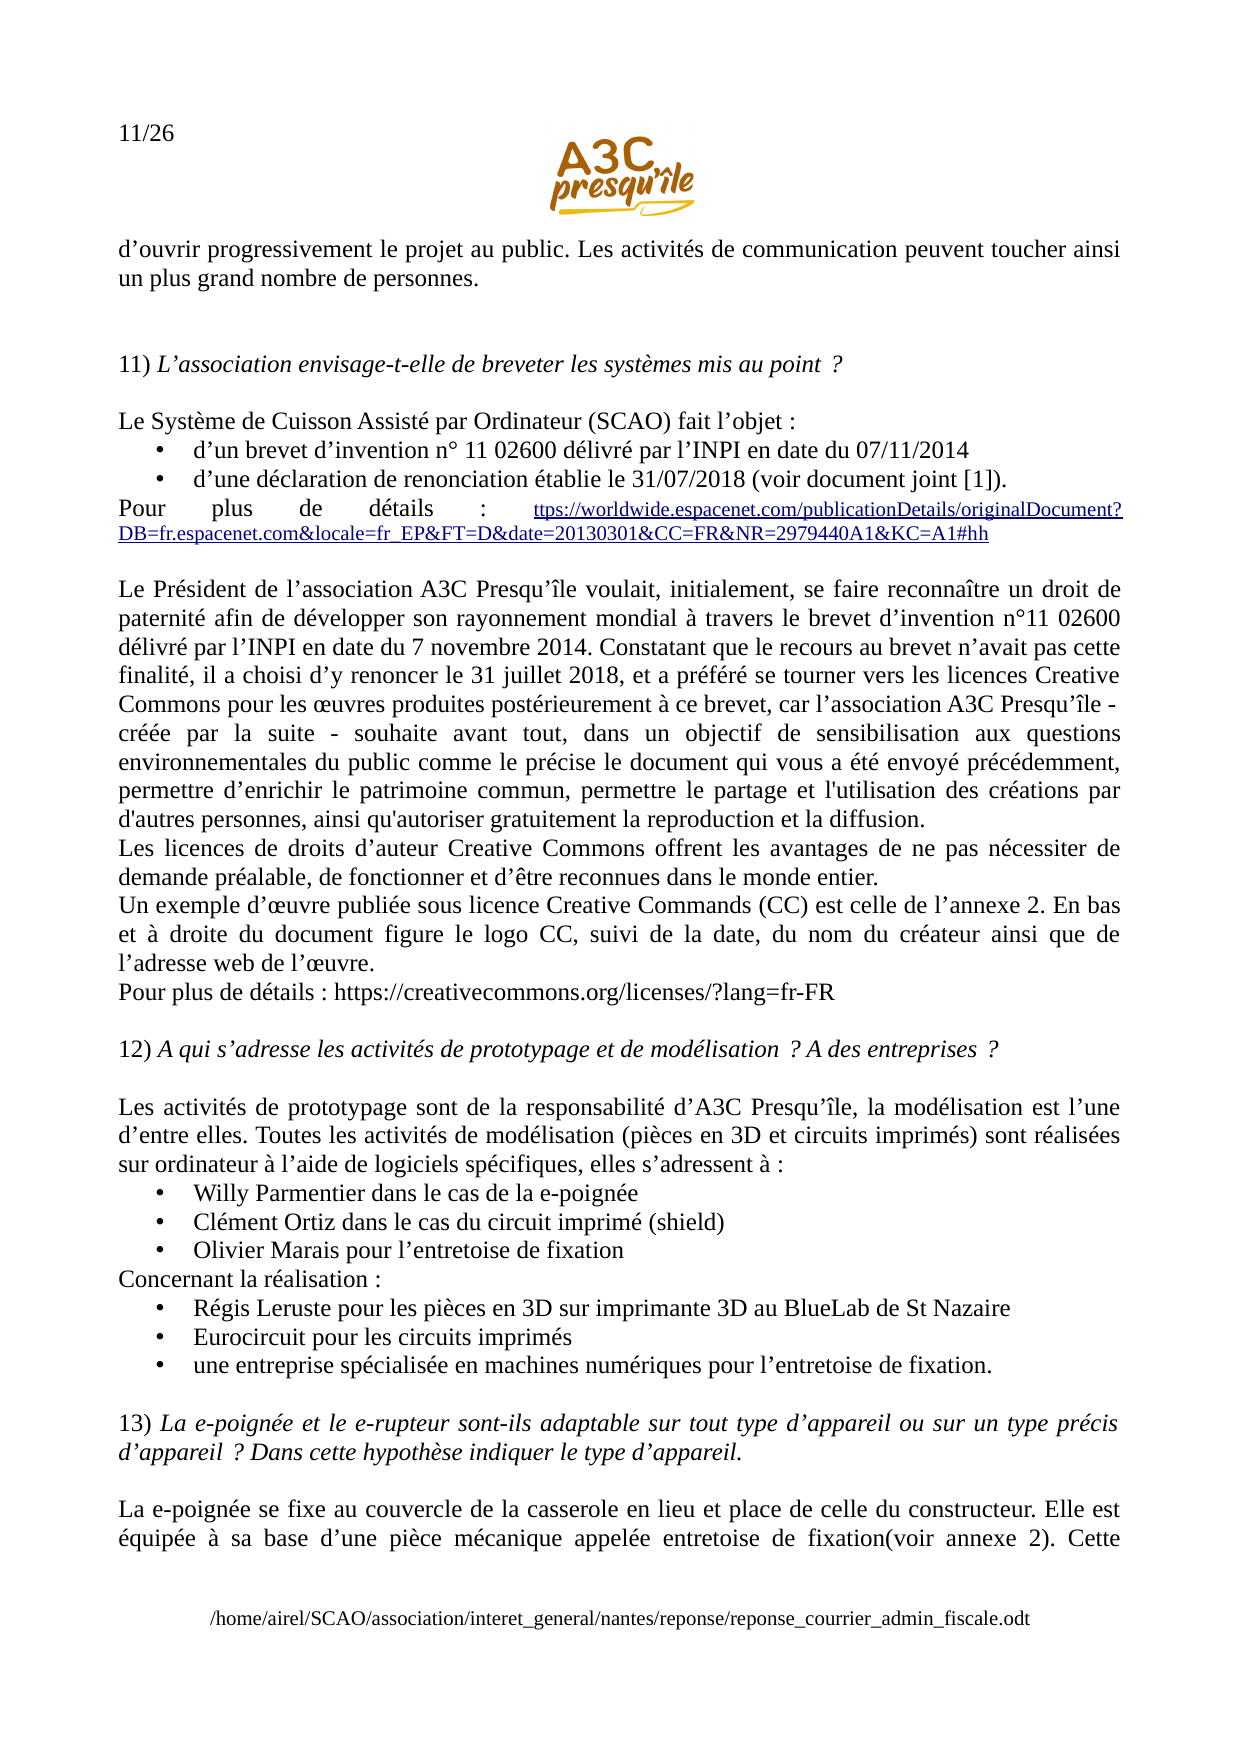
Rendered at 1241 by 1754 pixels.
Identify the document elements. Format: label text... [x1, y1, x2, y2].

list Willy Parmentier dans le cas de la e-poignée [156, 1178, 1122, 1207]
text La e-poignée se fixe au couvercle de la casserole en lieu et place de celle du constructeur. Elle est équipée à sa base d’une pièce mécanique appelée entretoise de fixation(voir annexe 2). Cette [118, 1494, 1122, 1552]
text Pour plus de détails : ttps://worldwide.espacenet.com/publicationDetails/originalDocument?DB=fr.espacenet.com&locale=fr_EP&FT=D&date=20130301&CC=FR&NR=2979440A1&KC=A1#hh [118, 493, 1122, 545]
list d’un brevet d’invention n° 11 02600 délivré par l’INPI en date du 07/11/2014 [156, 435, 1122, 464]
text Les activités de prototypage sont de la responsabilité d’A3C Presqu’île, la modélisation est l’une d’entre elles. Toutes les activités de modélisation (pièces en 3D et circuits imprimés) sont réalisées sur ordinateur à l’aide de logiciels spécifiques, elles s’adressent à : [118, 1092, 1122, 1178]
text Les licences de droits d’auteur Creative Commons offrent les avantages de ne pas nécessiter de demande préalable, de fonctionner et d’être reconnues dans le monde entier. [118, 833, 1122, 890]
list Eurocircuit pour les circuits imprimés [156, 1322, 1122, 1350]
text Le Système de Cuisson Assisté par Ordinateur (SCAO) fait l’objet : [118, 406, 1122, 435]
text créée par la suite - souhaite avant tout, dans un objectif de sensibilisation aux questions environnementales du public comme le précise le document qui vous a été envoyé précédemment, permettre d’enrichir le patrimoine commun, permettre le partage et l'utilisation des créations par d'autres personnes, ainsi qu'autoriser gratuitement la reproduction et la diffusion. [118, 718, 1122, 833]
text 11) L’association envisage-t-elle de breveter les systèmes mis au point ? [118, 349, 1122, 378]
text Le Président de l’association A3C Presqu’île voulait, initialement, se faire reconnaître un droit de paternité afin de développer son rayonnement mondial à travers le brevet d’invention n°11 02600 délivré par l’INPI en date du 7 novembre 2014. Constatant que le recours au brevet n’avait pas cette finalité, il a choisi d’y renoncer le 31 juillet 2018, et a préféré se tourner vers les licences Creative Commons pour les œuvres produites postérieurement à ce brevet, car l’association A3C Presqu’île - [118, 574, 1122, 718]
list Régis Leruste pour les pièces en 3D sur imprimante 3D au BlueLab de St Nazaire [156, 1293, 1122, 1322]
list Clément Ortiz dans le cas du circuit imprimé (shield) [156, 1207, 1122, 1235]
text Concernant la réalisation : [118, 1264, 1122, 1293]
text 12) A qui s’adresse les activités de prototypage et de modélisation ? A des entreprises ? [118, 1034, 1122, 1063]
list Olivier Marais pour l’entretoise de fixation [156, 1235, 1122, 1264]
list d’une déclaration de renonciation établie le 31/07/2018 (voir document joint [1]). [156, 464, 1122, 493]
list une entreprise spécialisée en machines numériques pour l’entretoise de fixation. [156, 1350, 1122, 1379]
text d’ouvrir progressivement le projet au public. Les activités de communication peuvent toucher ainsi un plus grand nombre de personnes. [118, 234, 1122, 291]
picture [531, 118, 709, 227]
text Un exemple d’œuvre publiée sous licence Creative Commands (CC) est celle de l’annexe 2. En bas et à droite du document figure le logo CC, suivi de la date, du nom du créateur ainsi que de l’adresse web de l’œuvre. [118, 890, 1122, 977]
text Pour plus de détails : https://creativecommons.org/licenses/?lang=fr-FR [118, 977, 1122, 1005]
text 13) La e-poignée et le e-rupteur sont-ils adaptable sur tout type d’appareil ou sur un type précis d’appareil ? Dans cette hypothèse indiquer le type d’appareil. [118, 1408, 1122, 1465]
